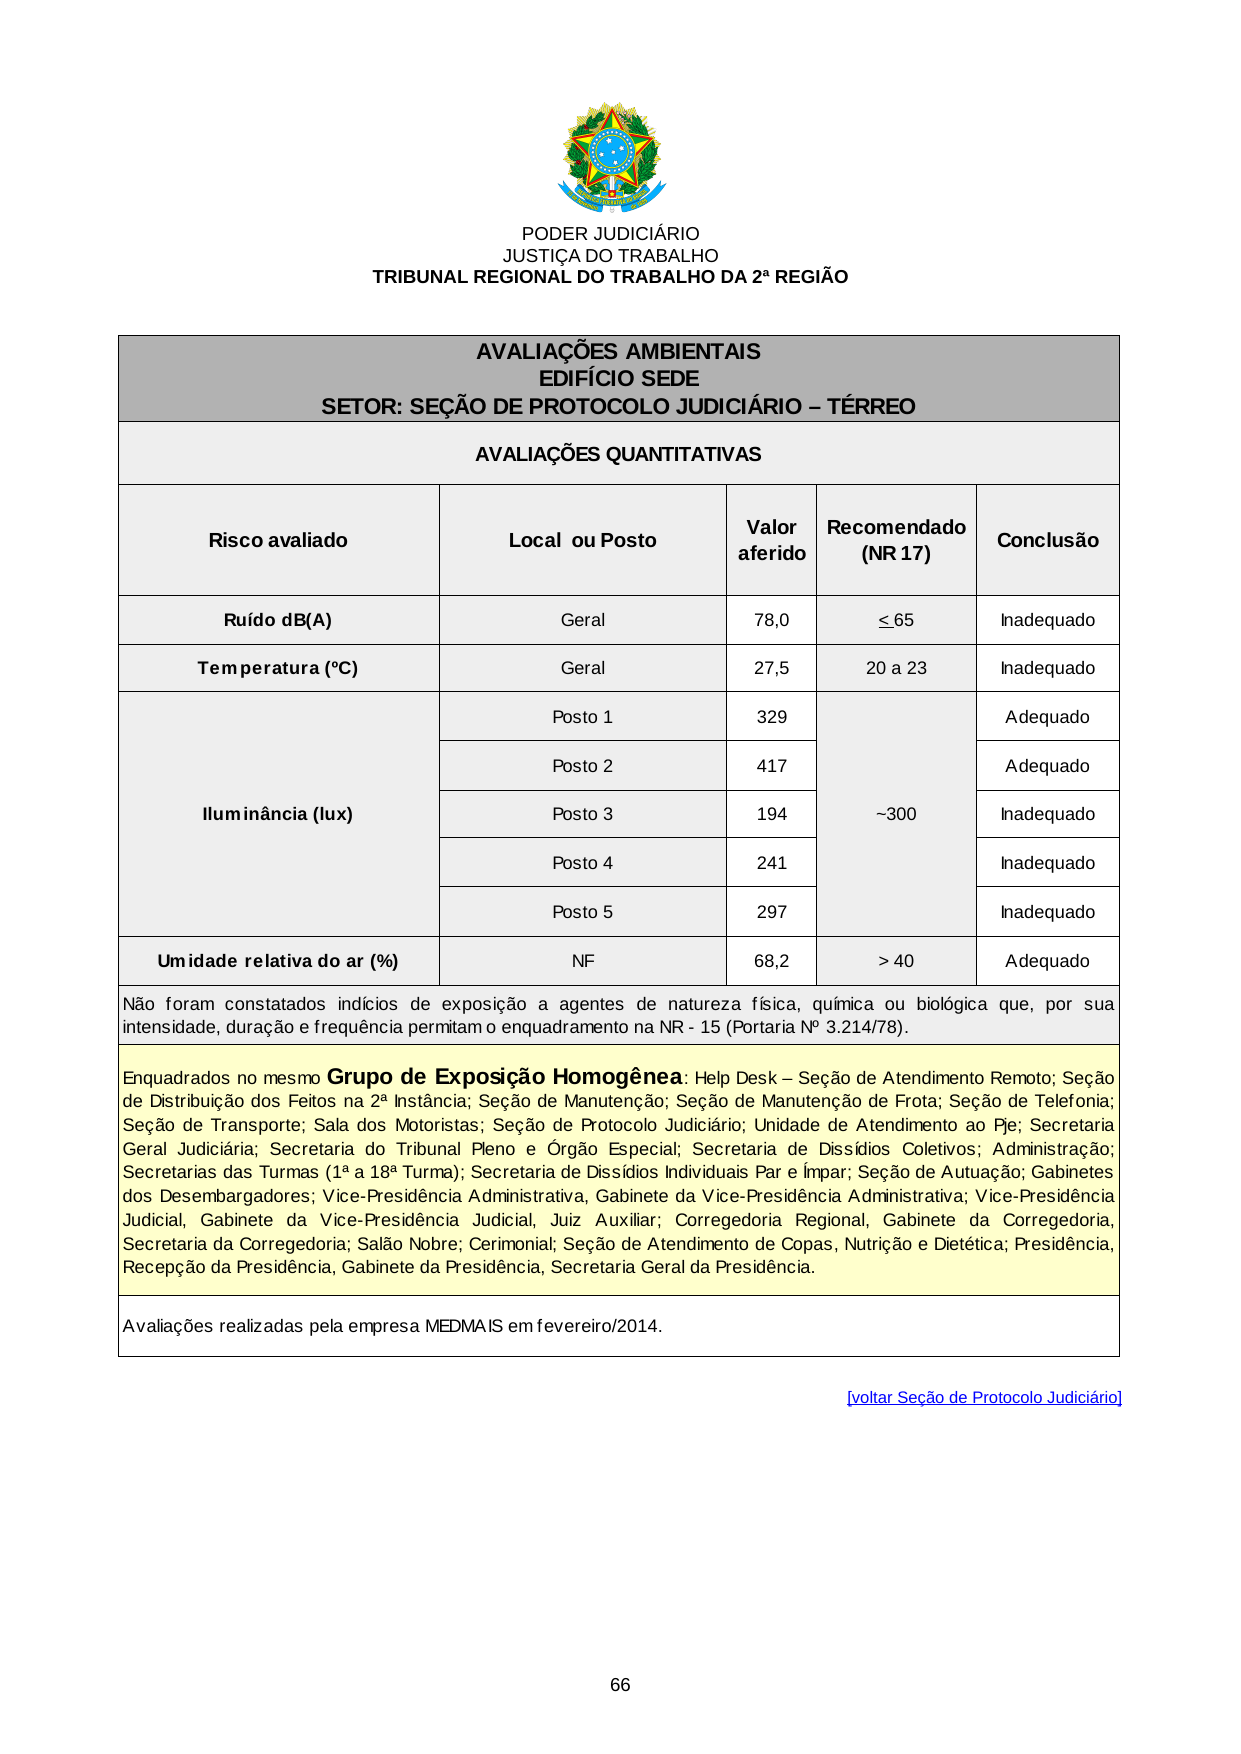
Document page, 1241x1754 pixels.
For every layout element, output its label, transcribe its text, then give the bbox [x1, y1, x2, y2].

text [voltar Seção de Protocolo Judiciário] [118, 1388, 1122, 1407]
